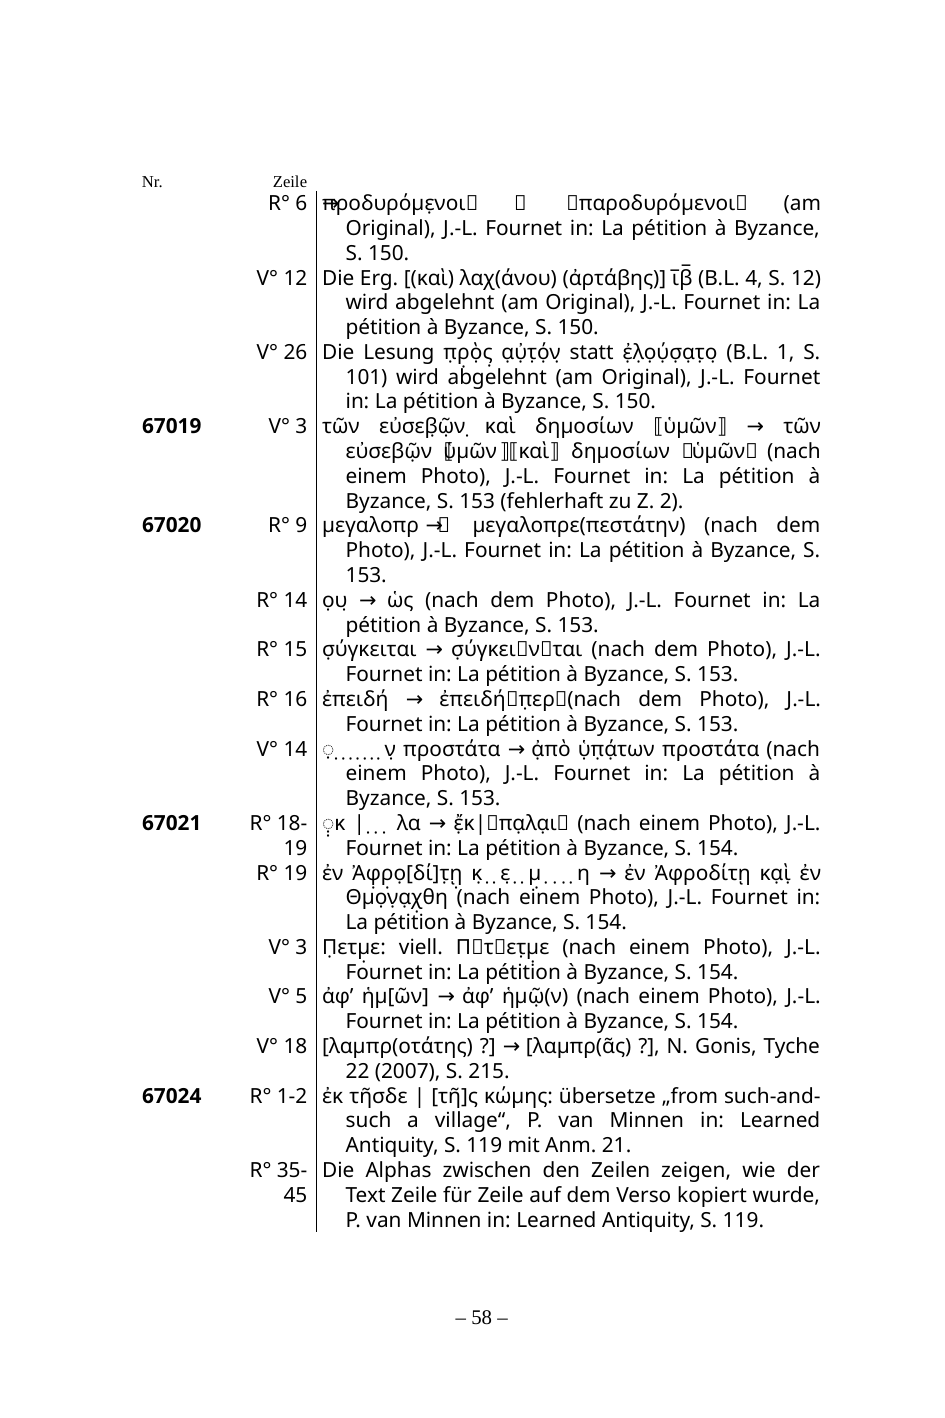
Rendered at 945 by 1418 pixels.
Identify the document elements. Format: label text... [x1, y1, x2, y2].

table_cell V° 5 [224, 984, 316, 1034]
table_cell [136, 265, 224, 339]
table_cell [136, 1158, 224, 1232]
table_cell R° 1-2 [224, 1083, 316, 1158]
table_cell ἐκ τῆσδε | [τῆ]ς κώμης: übersetze „from such-and-such a village“, P. van Minnen in: Learned Antiquity, S. 119 mit Anm. 21. [317, 1083, 827, 1158]
table_cell ̣ ̣ ̣ ̣ ̣ ̣ ̣ ̣ν̣ προστάτα → ἀ̣πὸ ὑ̣π̣ά̣των προστάτα (nach einem Photo), J.-L. Fournet in: La pétition à Byzance, S. 153. [317, 736, 827, 811]
table_cell V° 3 [224, 935, 316, 984]
table_cell Die Alphas zwischen den Zeilen zeigen, wie der Text Zeile für Zeile auf dem Verso kopiert wurde, P. van Minnen in: Learned Antiquity, S. 119. [317, 1158, 827, 1232]
table_cell R° 19 [224, 860, 316, 934]
table_cell ἀφʼ ἡμ[ῶν] → ἀφʼ ἡμῶ̣(ν) (nach einem Photo), J.-L. Fournet in: La pétition à Byzance, S. 154. [317, 984, 827, 1034]
table_cell [136, 637, 224, 687]
table_cell V° 26 [224, 340, 316, 414]
table_cell Die Lesung π̣ρ̣ὸ̣ς̣ α̣ὐ̣τ̣ό̣ν̣ statt ἐ̣λ̣ο̣ύ̣σ̣α̣τ̣ο̣ (B.L. 1, S. 101) wird abgelehnt (am Original), J.-L. Fournet in: La pétition à Byzance, S. 150. [317, 340, 827, 414]
table_cell V° 14 [224, 736, 316, 811]
table_cell [136, 191, 224, 265]
table_cell R° 9 [224, 513, 316, 587]
table_cell R° 14 [224, 588, 316, 637]
table_cell [136, 687, 224, 736]
table_cell [136, 588, 224, 637]
table_cell σ̣ύγκειται → σ̣ύγκεινται (nach dem Photo), J.-L. Fournet in: La pétition à Byzance, S. 153. [317, 637, 827, 687]
table_cell Π̣ετμ̣ε: viell. Πτετ̣μ̣ε (nach einem Photo), J.-L. Fournet in: La pétition à Byzance, S. 154. [317, 935, 827, 984]
table_cell 67024 [136, 1083, 224, 1158]
table_cell R° 35-45 [224, 1158, 316, 1232]
table_cell προδυρόμε̣νοι → παροδυρόμενοι (am Original), J.-L. Fournet in: La pétition à Byzance, S. 150. [317, 191, 827, 265]
table_cell R° 16 [224, 687, 316, 736]
table_cell [136, 860, 224, 934]
table_cell ἐπειδή → ἐπειδήπ̣ερ(nach dem Photo), J.-L. Fournet in: La pétition à Byzance, S. 153. [317, 687, 827, 736]
table_cell 67021 [136, 811, 224, 860]
table_cell R° 6 [224, 191, 316, 265]
table_cell ἐν Ἀφ̣ρ̣ο̣[δί]τ̣ῃ̣ κ̣ ̣ ̣ε̣ ̣ ̣μ̣ ̣ ̣ ̣ ̣η → ἐν Ἀφροδίτῃ κα̣ὶ̣ ἐν Θμο̣ν̣α̣χ̣θη (nach einem Photo), J.-L. Fournet in: La pétition à Byzance, S. 154. [317, 860, 827, 934]
table_cell V° 18 [224, 1034, 316, 1083]
table_cell V° 12 [224, 265, 316, 339]
table_cell τῶν εὐσεβ̣ῶ̣ν̣ καὶ δημοσίων ⟦ὑμῶν⟧ → τῶν εὐσεβῶ̣ν ὑμῶν ⟦καὶ⟧ δημοσίων ⟦ὑμῶν⟧ (nach einem Photo), J.-L. Fournet in: La pétition à Byzance, S. 153 (fehlerhaft zu Z. 2). [317, 414, 827, 513]
table_cell [136, 736, 224, 811]
table_cell [136, 1034, 224, 1083]
table_cell [λαμπρ(οτάτης) ?] → [λαμπρ(ᾶς) ?], N. Gonis, Tyche 22 (2007), S. 215. [317, 1034, 827, 1083]
table_cell [136, 984, 224, 1034]
table_cell ο̣υ̣ → ὡς (nach dem Photo), J.-L. Fournet in: La pétition à Byzance, S. 153. [317, 588, 827, 637]
table_cell ̣̣κ | ̣ ̣ ̣ λα → ἔ̣κ|πα̣λα̣ι (nach einem Photo), J.-L. Fournet in: La pétition à Byzance, S. 154. [317, 811, 827, 860]
table_cell 67020 [136, 513, 224, 587]
table_cell 67019 [136, 414, 224, 513]
table_cell [136, 340, 224, 414]
table_cell R° 18-19 [224, 811, 316, 860]
table_cell V° 3 [224, 414, 316, 513]
table_cell R° 15 [224, 637, 316, 687]
table_cell [136, 935, 224, 984]
table_cell Die Erg. [(καὶ) λαχ(άνου) (ἀρτάβης)] ι̅β̅ (B.L. 4, S. 12) wird abgelehnt (am Original), J.-L. Fournet in: La pétition à Byzance, S. 150. [317, 265, 827, 339]
table_cell μεγαλοπρ → μεγαλοπρε(πεστάτην) (nach dem Photo), J.-L. Fournet in: La pétition à Byzance, S. 153. [317, 513, 827, 587]
